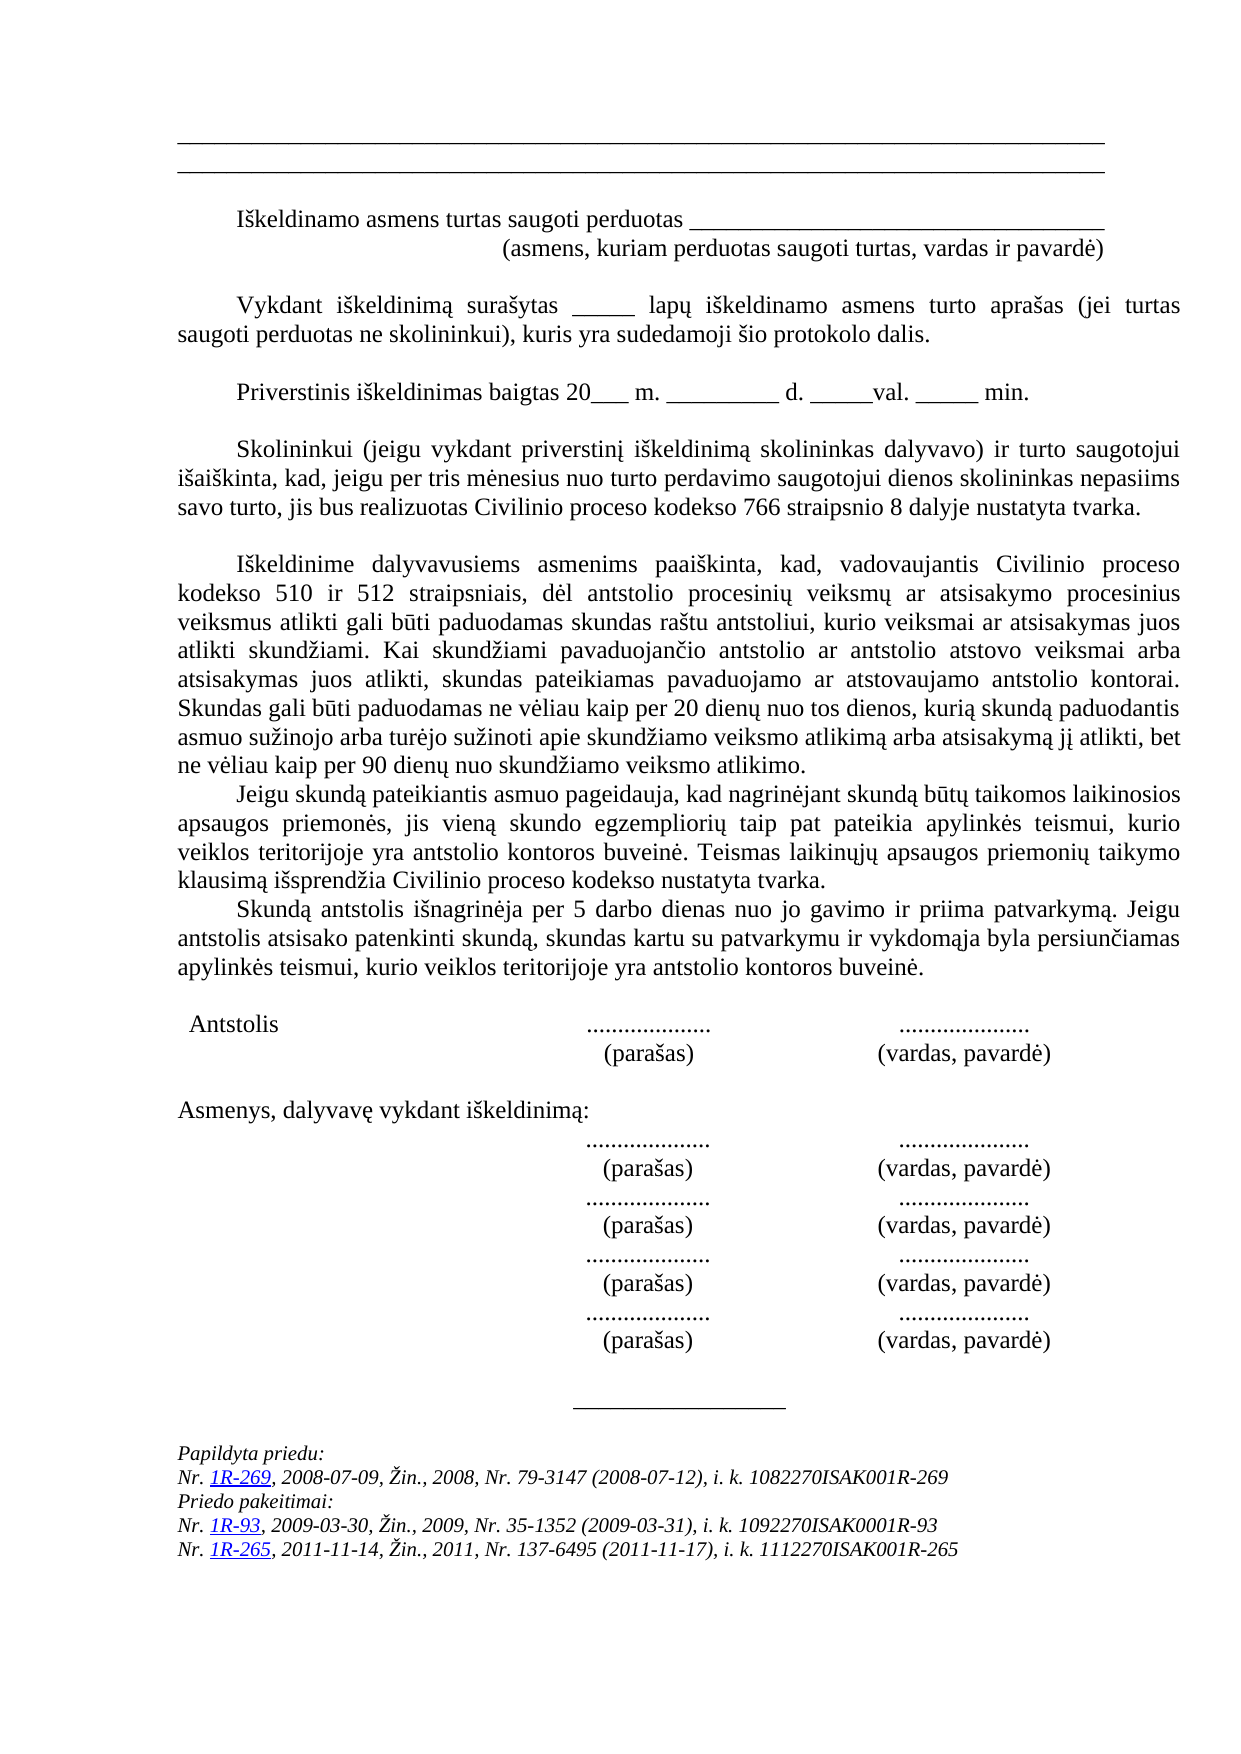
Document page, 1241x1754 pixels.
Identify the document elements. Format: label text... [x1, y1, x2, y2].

text Nr. 1R-93, 2009-03-30, Žin., 2009, Nr. 35-1352 (2009-03-31), i. k. 1092270ISAK0001R-93 [177, 1513, 1181, 1537]
text Nr. 1R-265, 2011-11-14, Žin., 2011, Nr. 137-6495 (2011-11-17), i. k. 1112270ISAK001R-265 [177, 1537, 1181, 1561]
text Papildyta priedu: [177, 1441, 1181, 1465]
text _________________ [177, 1383, 1181, 1412]
table_header .................... (parašas) [491, 1009, 806, 1067]
table_header ..................... (vardas, pavardė) ..................... (vardas, pavardė) ..................... (vardas, pavardė) ..................... (vardas, pavardė) [806, 1124, 1122, 1354]
text _ [177, 147, 1181, 176]
text Iškeldinime dalyvavusiems asmenims paaiškinta, kad, vadovaujantis Civilinio proceso kodekso 510 ir 512 straipsniais, dėl antstolio procesinių veiksmų ar atsisakymo procesinius veiksmus atlikti gali būti paduodamas skundas raštu antstoliui, kurio veiksmai ar atsisakymas juos atlikti skundžiami. Kai skundžiami pavaduojančio antstolio ar antstolio atstovo veiksmai arba atsisakymas juos atlikti, skundas pateikiamas pavaduojamo ar atstovaujamo antstolio kontorai. Skundas gali būti paduodamas ne vėliau kaip per 20 dienų nuo tos dienos, kurią skundą paduodantis asmuo sužinojo arba turėjo sužinoti apie skundžiamo veiksmo atlikimą arba atsisakymą jį atlikti, bet ne vėliau kaip per 90 dienų nuo skundžiamo veiksmo atlikimo. [177, 549, 1181, 779]
text Iškeldinamo asmens turtas saugoti perduotas [177, 204, 1181, 233]
table_header Antstolis [177, 1009, 491, 1067]
text Nr. 1R-269, 2008-07-09, Žin., 2008, Nr. 79-3147 (2008-07-12), i. k. 1082270ISAK001R-269 [177, 1465, 1181, 1489]
text Priverstinis iškeldinimas baigtas 20___ m. _________ d. _____val. _____ min. [177, 377, 1181, 406]
text (asmens, kuriam perduotas saugoti turtas, vardas ir pavardė) [177, 233, 1181, 262]
table_header [177, 1124, 490, 1354]
text _ [177, 118, 1181, 147]
text Priedo pakeitimai: [177, 1489, 1181, 1513]
text Skolininkui (jeigu vykdant priverstinį iškeldinimą skolininkas dalyvavo) ir turto saugotojui išaiškinta, kad, jeigu per tris mėnesius nuo turto perdavimo saugotojui dienos skolininkas nepasiims savo turto, jis bus realizuotas Civilinio proceso kodekso 766 straipsnio 8 dalyje nustatyta tvarka. [177, 434, 1181, 521]
text Skundą antstolis išnagrinėja per 5 darbo dienas nuo jo gavimo ir priima patvarkymą. Jeigu antstolis atsisako patenkinti skundą, skundas kartu su patvarkymu ir vykdomąja byla persiunčiamas apylinkės teismui, kurio veiklos teritorijoje yra antstolio kontoros buveinė. [177, 894, 1181, 981]
text Asmenys, dalyvavę vykdant iškeldinimą: [177, 1096, 1181, 1124]
text Vykdant iškeldinimą surašytas _____ lapų iškeldinamo asmens turto aprašas (jei turtas saugoti perduotas ne skolininkui), kuris yra sudedamoji šio protokolo dalis. [177, 291, 1181, 348]
table_header .................... (parašas) .................... (parašas) .................... (parašas) .................... (parašas) [490, 1124, 806, 1354]
text Jeigu skundą pateikiantis asmuo pageidauja, kad nagrinėjant skundą būtų taikomos laikinosios apsaugos priemonės, jis vieną skundo egzempliorių taip pat pateikia apylinkės teismui, kurio veiklos teritorijoje yra antstolio kontoros buveinė. Teismas laikinųjų apsaugos priemonių taikymo klausimą išsprendžia Civilinio proceso kodekso nustatyta tvarka. [177, 779, 1181, 894]
table_header ..................... (vardas, pavardė) [806, 1009, 1122, 1067]
